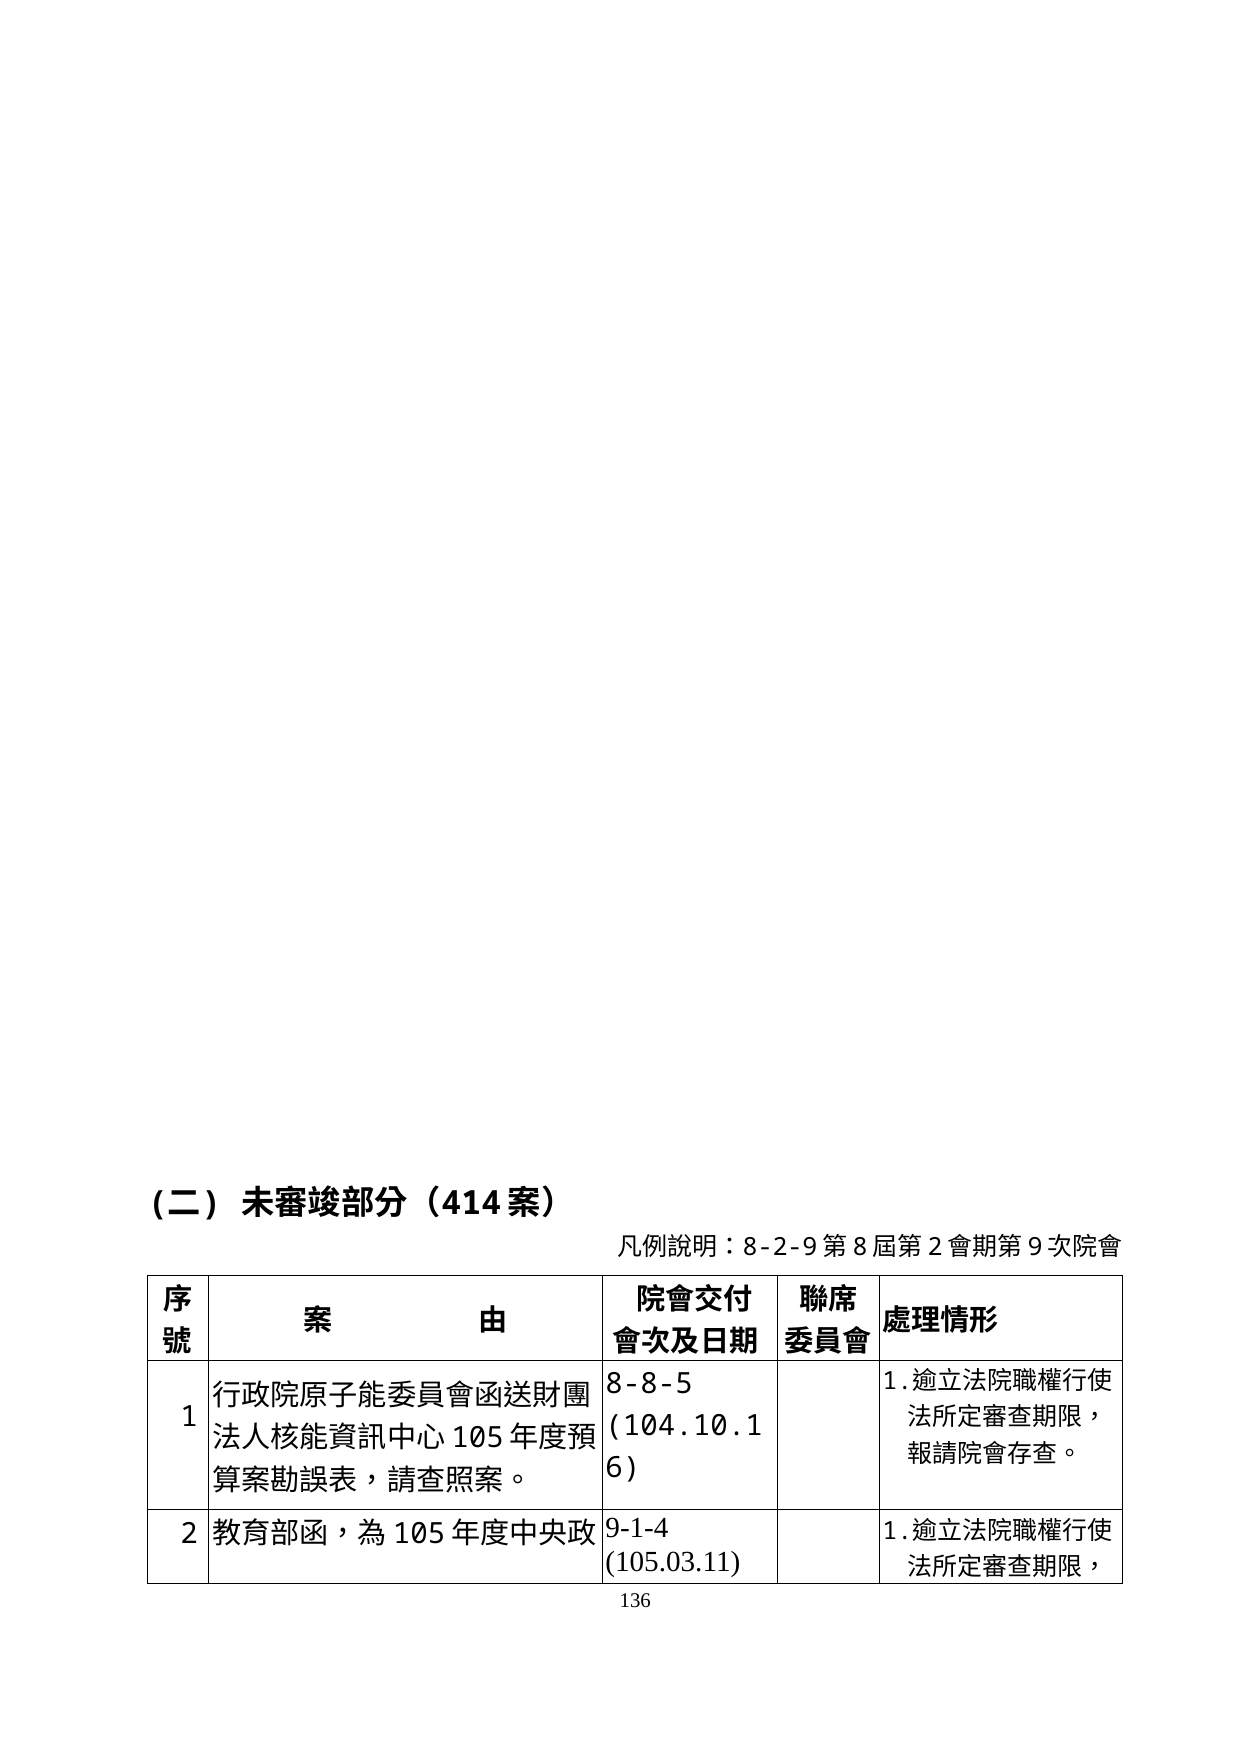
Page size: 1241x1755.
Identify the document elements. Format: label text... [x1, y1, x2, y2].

table_header 案 由 [209, 1276, 602, 1359]
table_cell [148, 1361, 208, 1509]
table_header 聯席 委員會 [778, 1276, 879, 1359]
text (二) 未審竣部分（414案） [148, 1168, 1122, 1226]
table_cell 教育部函，為105年度中央政 [209, 1510, 602, 1583]
table_cell 9-1-4 (105.03.11) [603, 1510, 777, 1583]
table_cell 行政院原子能委員會函送財團法人核能資訊中心105年度預算案勘誤表，請查照案。 [209, 1361, 602, 1509]
table_header 處理情形 [880, 1276, 1122, 1359]
table_header 院會交付 會次及日期 [603, 1276, 777, 1359]
text 凡例說明：8-2-9第8屆第2會期第9次院會 [148, 1226, 1122, 1263]
table_cell [778, 1510, 879, 1583]
table_cell 8-8-5 (104.10.16) [603, 1361, 777, 1509]
table_cell [148, 1510, 208, 1583]
table_cell 1.逾立法院職權行使法所定審查期限， [880, 1510, 1122, 1583]
table_header 序號 [148, 1276, 208, 1359]
table_cell [778, 1361, 879, 1509]
table_cell 1.逾立法院職權行使法所定審查期限，報請院會存查。 [880, 1361, 1122, 1509]
